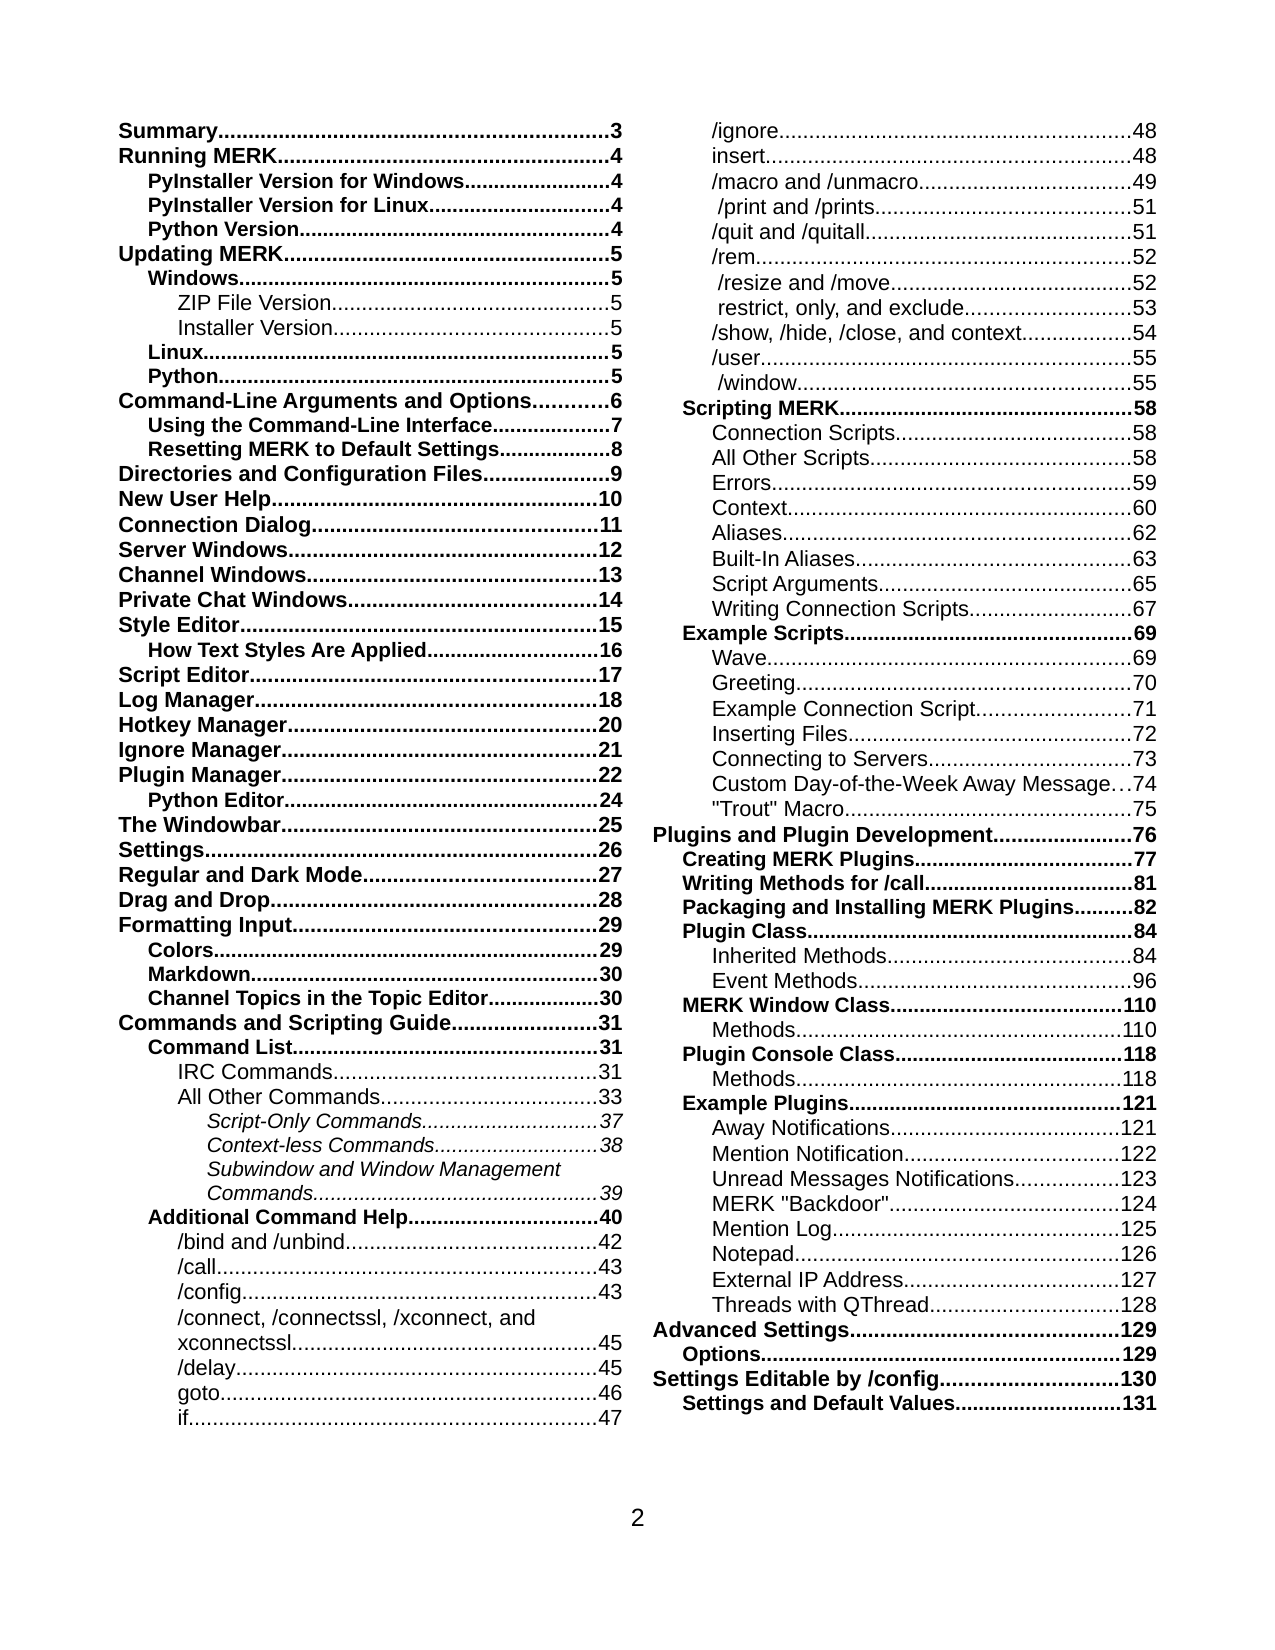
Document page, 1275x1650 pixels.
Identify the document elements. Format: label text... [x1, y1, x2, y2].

text Creating MERK Plugins 77 [682, 847, 1157, 871]
text Errors 59 [712, 470, 1157, 495]
text Python Editor 24 [148, 787, 622, 811]
text insert 48 [712, 143, 1157, 168]
text Python 5 [148, 364, 622, 388]
text Aliases 62 [712, 520, 1157, 545]
text Additional Command Help 40 [148, 1205, 622, 1229]
text Event Methods 96 [712, 968, 1157, 993]
text /show, /hide, /close, and context 54 [712, 320, 1157, 345]
text Resetting MERK to Default Settings 8 [148, 437, 622, 461]
text Connection Scripts 58 [712, 419, 1157, 444]
text Scripting MERK 58 [682, 395, 1157, 419]
text Example Scripts 69 [682, 621, 1157, 645]
text /window 55 [712, 370, 1157, 395]
text MERK "Backdoor" 124 [712, 1191, 1157, 1216]
text Away Notifications 121 [712, 1115, 1157, 1140]
text How Text Styles Are Applied 16 [148, 637, 622, 661]
text The Windowbar 25 [118, 811, 622, 837]
text Windows 5 [148, 266, 622, 289]
text restrict, only, and exclude 53 [712, 294, 1157, 320]
text Private Chat Windows 14 [118, 587, 622, 612]
text /user 55 [712, 345, 1157, 370]
text Mention Notification 122 [712, 1140, 1157, 1166]
text Style Editor 15 [118, 612, 622, 637]
text goto 46 [177, 1380, 622, 1405]
text Summary 3 [118, 118, 622, 143]
text Greeting 70 [712, 670, 1157, 695]
text Settings Editable by /config 130 [652, 1366, 1157, 1391]
text /config 43 [177, 1279, 622, 1304]
text Plugins and Plugin Development 76 [652, 821, 1157, 847]
text /ignore 48 [712, 118, 1157, 143]
text Mention Log 125 [712, 1216, 1157, 1241]
text Built-In Aliases 63 [712, 545, 1157, 571]
text "Trout" Macro 75 [712, 796, 1157, 821]
text MERK Window Class 110 [682, 993, 1157, 1017]
text /delay 45 [177, 1355, 622, 1380]
text /call 43 [177, 1254, 622, 1279]
text Updating MERK 5 [118, 240, 622, 266]
text /macro and /unmacro 49 [712, 168, 1157, 194]
text Formatting Input 29 [118, 912, 622, 937]
text /bind and /unbind 42 [177, 1229, 622, 1254]
text Options 129 [682, 1342, 1157, 1366]
text Packaging and Installing MERK Plugins 82 [682, 894, 1157, 918]
text Log Manager 18 [118, 687, 622, 712]
text Methods 110 [712, 1017, 1157, 1042]
text Command List 31 [148, 1034, 622, 1058]
text All Other Commands 33 [177, 1084, 622, 1109]
text Channel Windows 13 [118, 562, 622, 587]
text Wave 69 [712, 645, 1157, 670]
text Hotkey Manager 20 [118, 712, 622, 737]
text Notepad 126 [712, 1241, 1157, 1266]
text Example Connection Script 71 [712, 695, 1157, 721]
text All Other Scripts 58 [712, 444, 1157, 470]
text Plugin Class 84 [682, 918, 1157, 942]
text Python Version 4 [148, 216, 622, 240]
text Writing Connection Scripts 67 [712, 596, 1157, 621]
text Plugin Manager 22 [118, 762, 622, 787]
text Script Arguments 65 [712, 571, 1157, 596]
text Methods 118 [712, 1066, 1157, 1091]
text Ignore Manager 21 [118, 737, 622, 762]
text Linux 5 [148, 340, 622, 364]
text Script Editor 17 [118, 661, 622, 687]
text Connection Dialog 11 [118, 511, 622, 537]
text Advanced Settings 129 [652, 1317, 1157, 1342]
text Subwindow and Window Management Commands 39 [207, 1157, 622, 1205]
text PyInstaller Version for Windows 4 [148, 168, 622, 192]
text Unread Messages Notifications 123 [712, 1166, 1157, 1191]
text Custom Day-of-the-Week Away Message 74 [712, 771, 1157, 796]
text /resize and /move 52 [712, 269, 1157, 294]
text IRC Commands 31 [177, 1058, 622, 1084]
text Example Plugins 121 [682, 1091, 1157, 1115]
text /quit and /quitall 51 [712, 219, 1157, 244]
text Writing Methods for /call 81 [682, 871, 1157, 894]
text Markdown 30 [148, 961, 622, 985]
text Connecting to Servers 73 [712, 746, 1157, 771]
text Command-Line Arguments and Options 6 [118, 388, 622, 413]
text Directories and Configuration Files 9 [118, 461, 622, 486]
text External IP Address 127 [712, 1266, 1157, 1292]
text Inherited Methods 84 [712, 942, 1157, 968]
text Threads with QThread 128 [712, 1292, 1157, 1317]
text if 47 [177, 1405, 622, 1430]
text Script-Only Commands 37 [207, 1109, 622, 1133]
text Settings and Default Values 131 [682, 1391, 1157, 1415]
text /connect, /connectssl, /xconnect, and xconnectssl 45 [177, 1304, 622, 1355]
text Channel Topics in the Topic Editor 30 [148, 985, 622, 1009]
text New User Help 10 [118, 486, 622, 511]
text /print and /prints 51 [712, 194, 1157, 219]
text Commands and Scripting Guide 31 [118, 1009, 622, 1034]
text Colors 29 [148, 937, 622, 961]
text PyInstaller Version for Linux 4 [148, 192, 622, 216]
text Plugin Console Class 118 [682, 1042, 1157, 1066]
text Context 60 [712, 495, 1157, 520]
text Inserting Files 72 [712, 721, 1157, 746]
text Server Windows 12 [118, 537, 622, 562]
text Regular and Dark Mode 27 [118, 862, 622, 887]
text Drag and Drop 28 [118, 887, 622, 912]
text Installer Version 5 [177, 315, 622, 340]
text /rem 52 [712, 244, 1157, 269]
text Settings 26 [118, 837, 622, 862]
text ZIP File Version 5 [177, 289, 622, 315]
text Using the Command-Line Interface 7 [148, 413, 622, 437]
text Running MERK 4 [118, 143, 622, 168]
text Context-less Commands 38 [207, 1133, 622, 1157]
